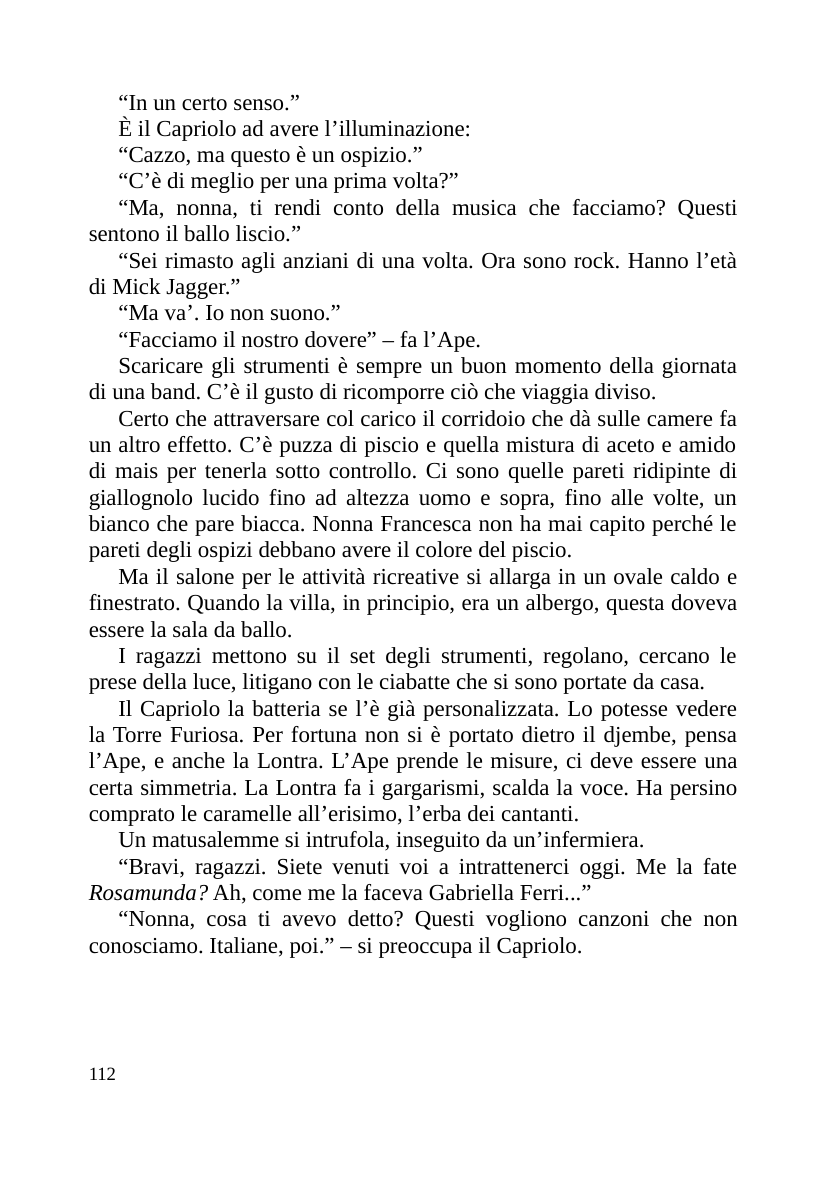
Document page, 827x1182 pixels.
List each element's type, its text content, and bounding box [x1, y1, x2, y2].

text “Ma, nonna, ti rendi conto della musica che facciamo? Questi sentono il ballo liscio.” [88, 194, 738, 247]
text Certo che attraversare col carico il corridoio che dà sulle camere fa un altro effetto. C’è puzza di piscio e quella mistura di aceto e amido di mais per tenerla sotto controllo. Ci sono quelle pareti ridipinte di giallognolo lucido fino ad altezza uomo e sopra, fino alle volte, un bianco che pare biacca. Nonna Francesca non ha mai capito perché le pareti degli ospizi debbano avere il colore del piscio. [88, 405, 738, 563]
text I ragazzi mettono su il set degli strumenti, regolano, cercano le prese della luce, litigano con le ciabatte che si sono portate da casa. [88, 642, 738, 695]
text “Cazzo, ma questo è un ospizio.” [88, 141, 738, 168]
text Scaricare gli strumenti è sempre un buon momento della giornata di una band. C’è il gusto di ricomporre ciò che viaggia diviso. [88, 352, 738, 405]
text “Facciamo il nostro dovere” ‒ fa l’Ape. [88, 326, 738, 352]
text “Sei rimasto agli anziani di una volta. Ora sono rock. Hanno l’età di Mick Jagger.” [88, 247, 738, 299]
text “C’è di meglio per una prima volta?” [88, 168, 738, 194]
text Un matusalemme si intrufola, inseguito da un’infermiera. [88, 826, 738, 853]
text “Bravi, ragazzi. Siete venuti voi a intrattenerci oggi. Me la fate Rosamunda? Ah, come me la faceva Gabriella Ferri...” [88, 853, 738, 906]
text è il Capriolo ad avere l’illuminazione: [88, 115, 738, 141]
text “Ma va’. Io non suono.” [88, 299, 738, 326]
text “Nonna, cosa ti avevo detto? Questi vogliono canzoni che non conosciamo. Italiane, poi.” ‒ si preoccupa il Capriolo. [88, 906, 738, 958]
text Ma il salone per le attività ricreative si allarga in un ovale caldo e finestrato. Quando la villa, in principio, era un albergo, questa doveva essere la sala da ballo. [88, 563, 738, 642]
text Il Capriolo la batteria se l’è già personalizzata. Lo potesse vedere la Torre Furiosa. Per fortuna non si è portato dietro il djembe, pensa l’Ape, e anche la Lontra. L’Ape prende le misure, ci deve essere una certa simmetria. La Lontra fa i gargarismi, scalda la voce. Ha persino comprato le caramelle all’erisimo, l’erba dei cantanti. [88, 695, 738, 826]
text “In un certo senso.” [88, 88, 738, 115]
